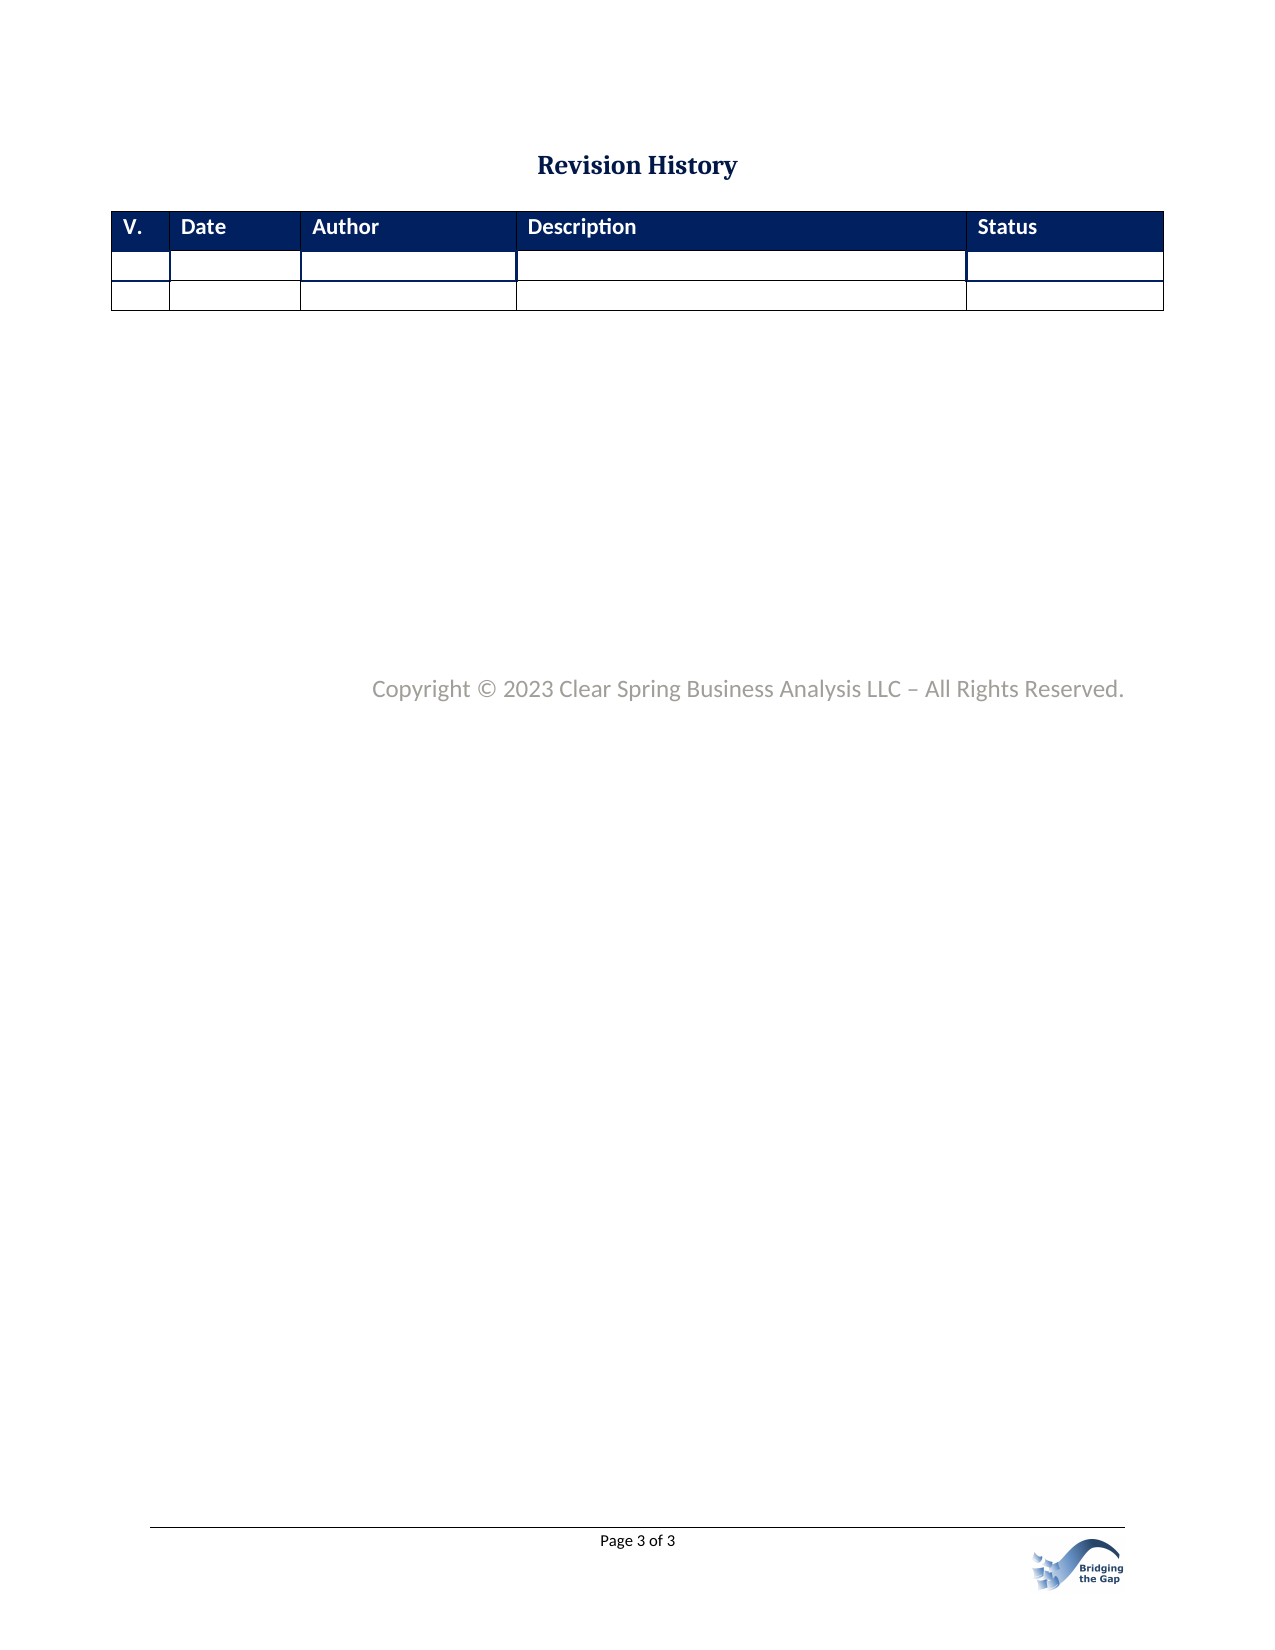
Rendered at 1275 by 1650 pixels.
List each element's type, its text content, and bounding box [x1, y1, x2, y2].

table_header Description [517, 212, 966, 250]
table_header Author [301, 212, 516, 250]
subtitle Revision History [150, 150, 1125, 181]
table_cell [967, 282, 1163, 310]
picture [1030, 1537, 1125, 1593]
table_header Status [967, 212, 1163, 250]
table_header V. [112, 212, 169, 250]
table_cell [301, 282, 516, 310]
table_cell [112, 282, 169, 310]
table_cell [171, 251, 300, 280]
text Copyright © 2023 Clear Spring Business Analysis LLC – All Rights Reserved. [187, 673, 1125, 703]
table_cell [517, 281, 966, 310]
table_header Date [170, 212, 300, 250]
table_cell [968, 252, 1163, 280]
table_cell [112, 252, 169, 280]
table_cell [302, 252, 515, 280]
table_cell [170, 281, 300, 310]
table_cell [518, 251, 965, 280]
